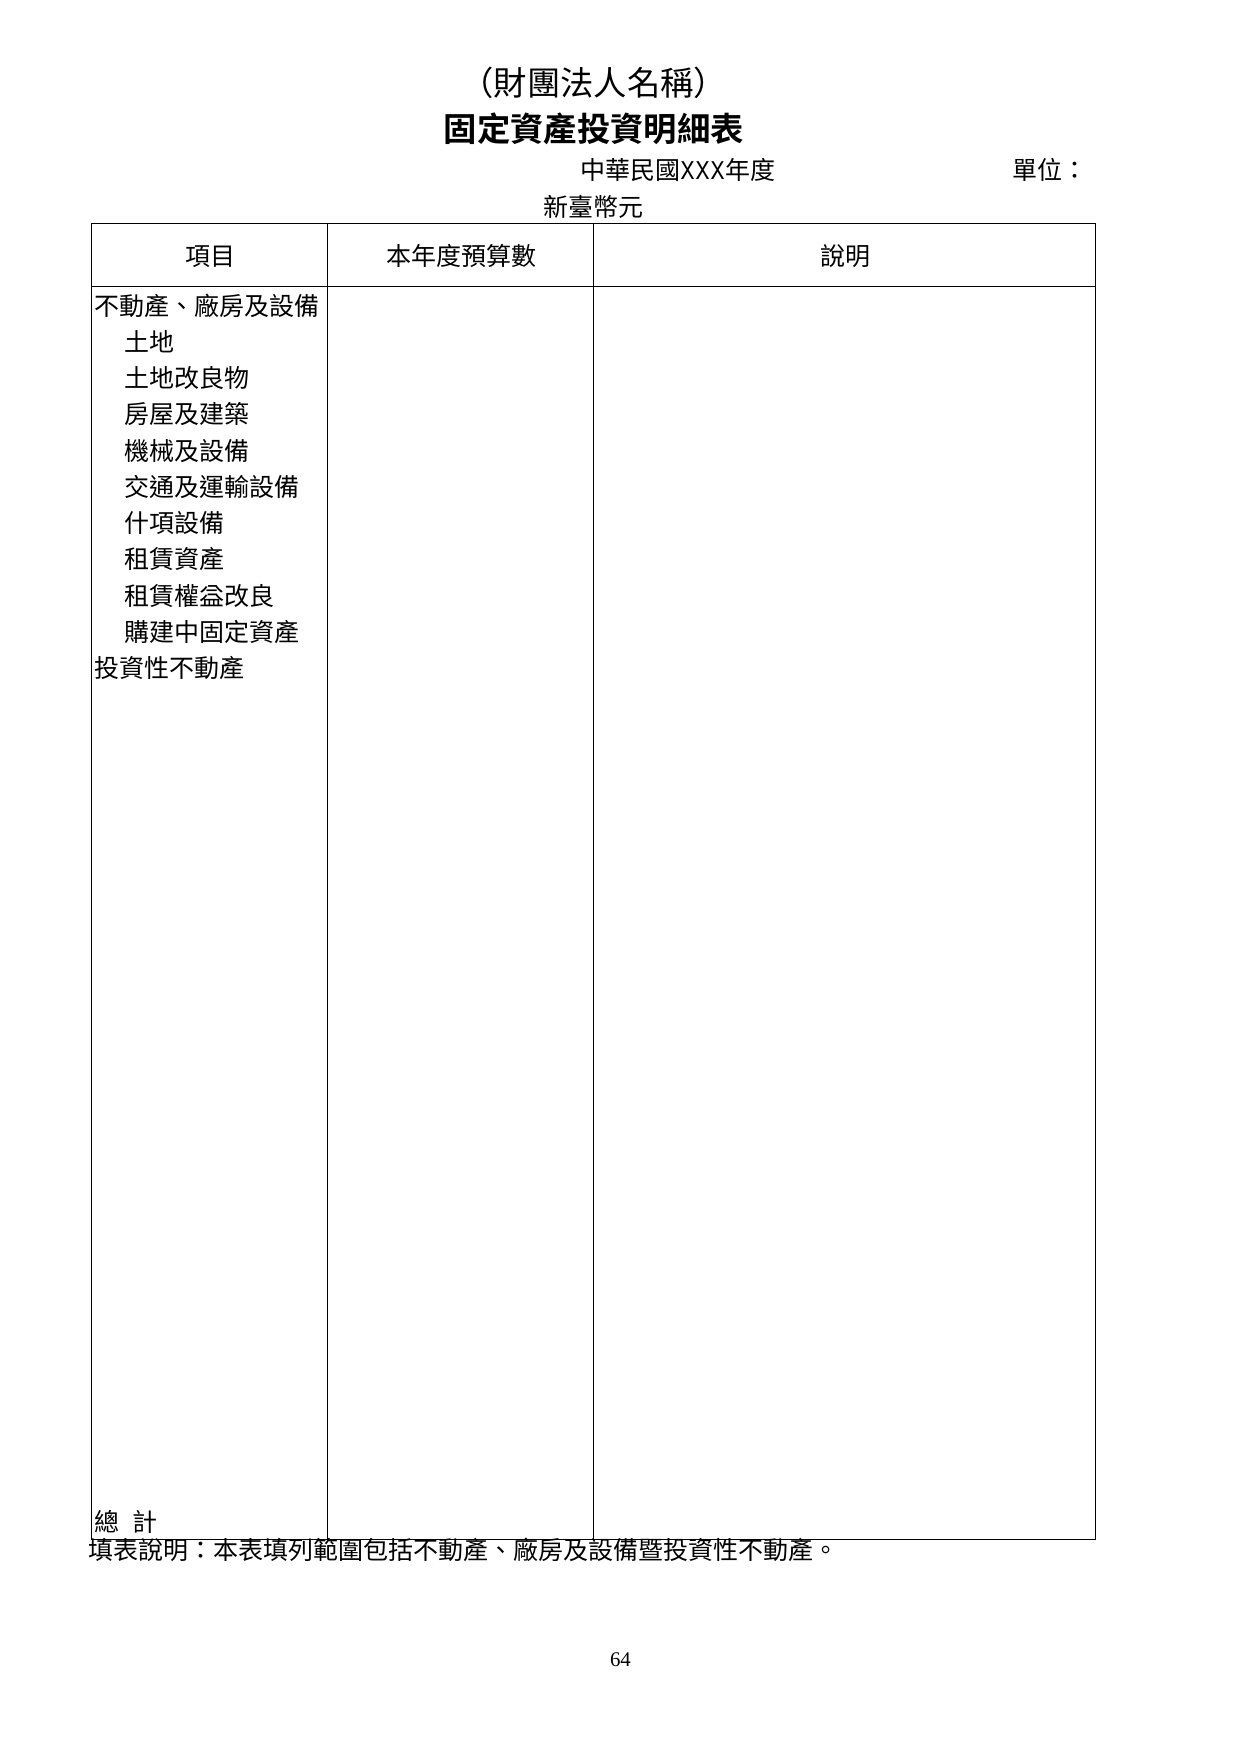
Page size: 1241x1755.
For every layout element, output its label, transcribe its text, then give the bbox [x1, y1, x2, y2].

table_cell 項目 [92, 224, 327, 286]
table_cell [594, 287, 1095, 1539]
table_cell 本年度預算數 [328, 224, 593, 286]
table_cell 說明 [594, 224, 1095, 286]
table_header （財團法人名稱） 固定資產投資明細表 中華民國XXX年度 單位：新臺幣元 [92, 59, 1096, 223]
table_cell [328, 287, 593, 1539]
text 填表說明：本表填列範圍包括不動產、廠房及設備暨投資性不動產。 [89, 1540, 1152, 1565]
table_cell 不動產、廠房及設備 土地 土地改良物 房屋及建築 機械及設備 交通及運輸設備 什項設備 租賃資產 租賃權益改良 購建中固定資產 投資性不動產 總 計 [92, 287, 327, 1539]
table_header [89, 1565, 1096, 1622]
